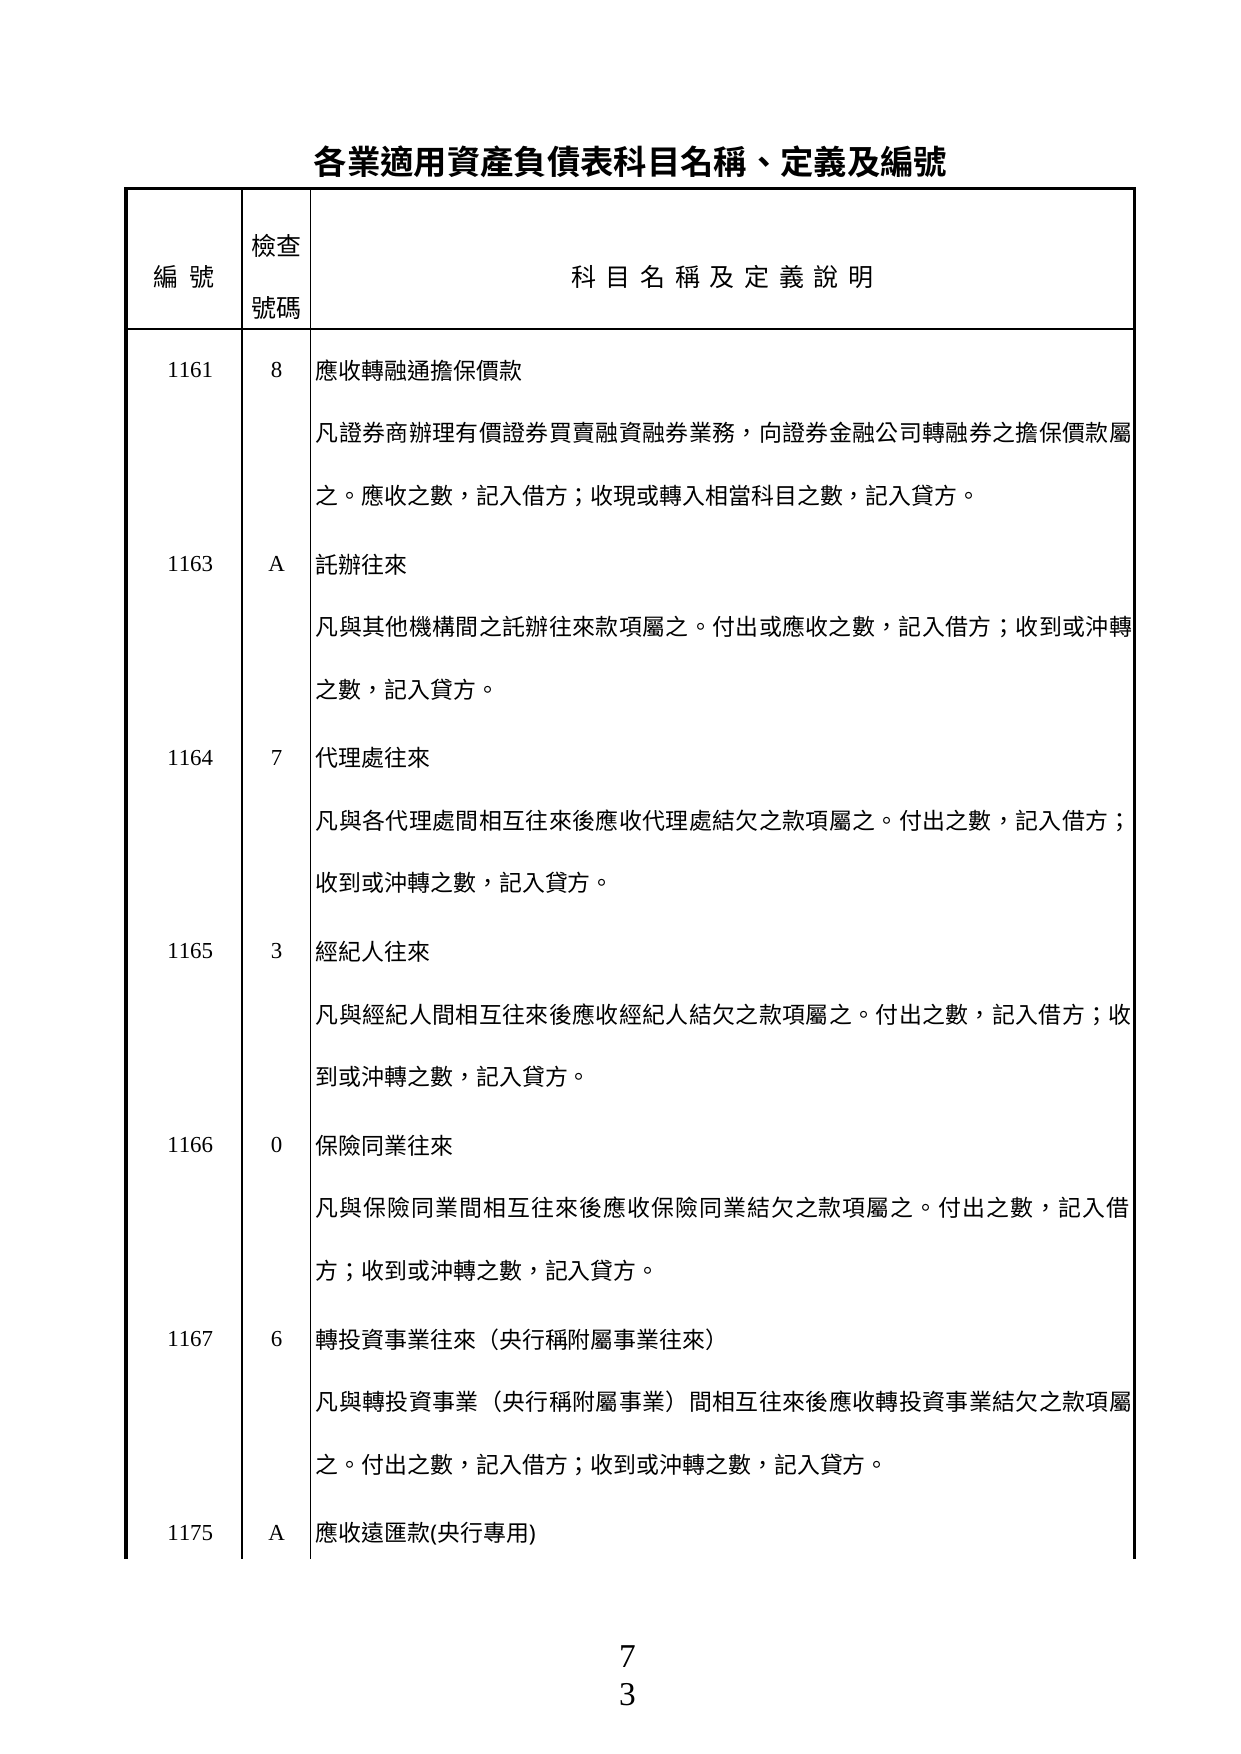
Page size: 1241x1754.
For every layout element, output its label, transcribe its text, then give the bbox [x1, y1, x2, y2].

table_cell 6 [243, 1297, 310, 1490]
table_cell 經紀人往來 凡與經紀人間相互往來後應收經紀人結欠之款項屬之。付出之數，記入借方；收到或沖轉之數，記入貸方。 [311, 909, 1133, 1103]
table_cell 3 [243, 909, 310, 1103]
table_cell 1163 [128, 522, 241, 715]
table_cell [106, 909, 124, 1103]
table_cell 1161 [128, 330, 241, 522]
table_cell 託辦往來 凡與其他機構間之託辦往來款項屬之。付出或應收之數，記入借方；收到或沖轉之數，記入貸方。 [311, 522, 1133, 715]
table_cell 檢查號碼 [243, 190, 310, 328]
table_cell 轉投資事業往來（央行稱附屬事業往來） 凡與轉投資事業（央行稱附屬事業）間相互往來後應收轉投資事業結欠之款項屬之。付出之數，記入借方；收到或沖轉之數，記入貸方。 [311, 1297, 1133, 1490]
table_cell 應收轉融通擔保價款 凡證券商辦理有價證券買賣融資融券業務，向證券金融公司轉融券之擔保價款屬之。應收之數，記入借方；收現或轉入相當科目之數，記入貸方。 [311, 330, 1133, 522]
table_cell 代理處往來 凡與各代理處間相互往來後應收代理處結欠之款項屬之。付出之數，記入借方；收到或沖轉之數，記入貸方。 [311, 715, 1133, 909]
table_cell A [243, 522, 310, 715]
table_cell 7 [243, 715, 310, 909]
table_cell 1164 [128, 715, 241, 909]
table_cell [106, 1103, 124, 1297]
table_cell [106, 1297, 124, 1490]
table_cell 8 [243, 330, 310, 522]
table_cell 科 目 名 稱 及 定 義 說 明 [311, 190, 1133, 328]
table_cell 保險同業往來 凡與保險同業間相互往來後應收保險同業結欠之款項屬之。付出之數，記入借方；收到或沖轉之數，記入貸方。 [311, 1103, 1133, 1297]
table_cell [106, 328, 124, 522]
table_cell [106, 715, 124, 909]
table_header [106, 112, 126, 187]
table_header 各業適用資產負債表科目名稱、定義及編號 [126, 112, 1134, 187]
table_cell 0 [243, 1103, 310, 1297]
table_cell 1167 [128, 1297, 241, 1490]
table_cell 1175 [128, 1490, 241, 1559]
table_cell [106, 522, 124, 715]
table_cell 1166 [128, 1103, 241, 1297]
table_cell [106, 187, 124, 328]
table_cell [106, 1490, 124, 1559]
table_cell 1165 [128, 909, 241, 1103]
table_cell 編 號 [128, 190, 241, 328]
table_cell A [243, 1490, 310, 1559]
table_cell 應收遠匯款(央行專用) [311, 1490, 1133, 1559]
